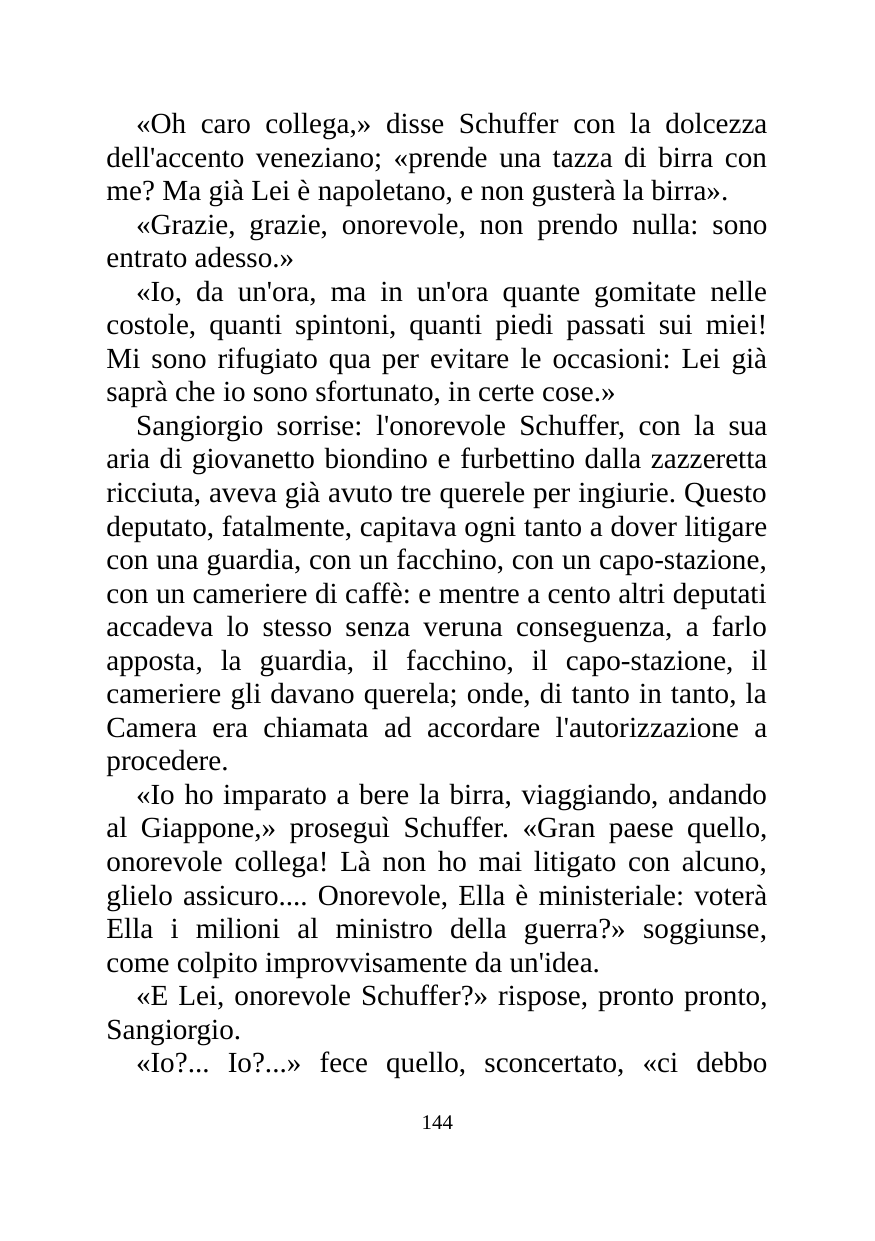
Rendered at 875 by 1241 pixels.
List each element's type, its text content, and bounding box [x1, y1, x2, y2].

text «E Lei, onorevole Schuffer?» rispose, pronto pronto, Sangiorgio. [106, 978, 768, 1045]
text «Grazie, grazie, onorevole, non prendo nulla: sono entrato adesso.» [106, 207, 768, 274]
text «Io, da un'ora, ma in un'ora quante gomitate nelle costole, quanti spintoni, quanti piedi passati sui miei! Mi sono rifugiato qua per evitare le occasioni: Lei già saprà che io sono sfortunato, in certe cose.» [106, 274, 768, 408]
text «Io ho imparato a bere la birra, viaggiando, andando al Giappone,» proseguì Schuffer. «Gran paese quello, onorevole collega! Là non ho mai litigato con alcuno, glielo assicuro.... Onorevole, Ella è ministeriale: voterà Ella i milioni al ministro della guerra?» soggiunse, come colpito improvvisamente da un'idea. [106, 777, 768, 978]
text «Io?... Io?...» fece quello, sconcertato, «ci debbo [106, 1045, 768, 1079]
text «Oh caro collega,» disse Schuffer con la dolcezza dell'accento veneziano; «prende una tazza di birra con me? Ma già Lei è napoletano, e non gusterà la birra». [106, 106, 768, 207]
text Sangiorgio sorrise: l'onorevole Schuffer, con la sua aria di giovanetto biondino e furbettino dalla zazzeretta ricciuta, aveva già avuto tre querele per ingiurie. Questo deputato, fatalmente, capitava ogni tanto a dover litigare con una guardia, con un facchino, con un capo-stazione, con un cameriere di caffè: e mentre a cento altri deputati accadeva lo stesso senza veruna conseguenza, a farlo apposta, la guardia, il facchino, il capo-stazione, il cameriere gli davano querela; onde, di tanto in tanto, la Camera era chiamata ad accordare l'autorizzazione a procedere. [106, 408, 768, 777]
